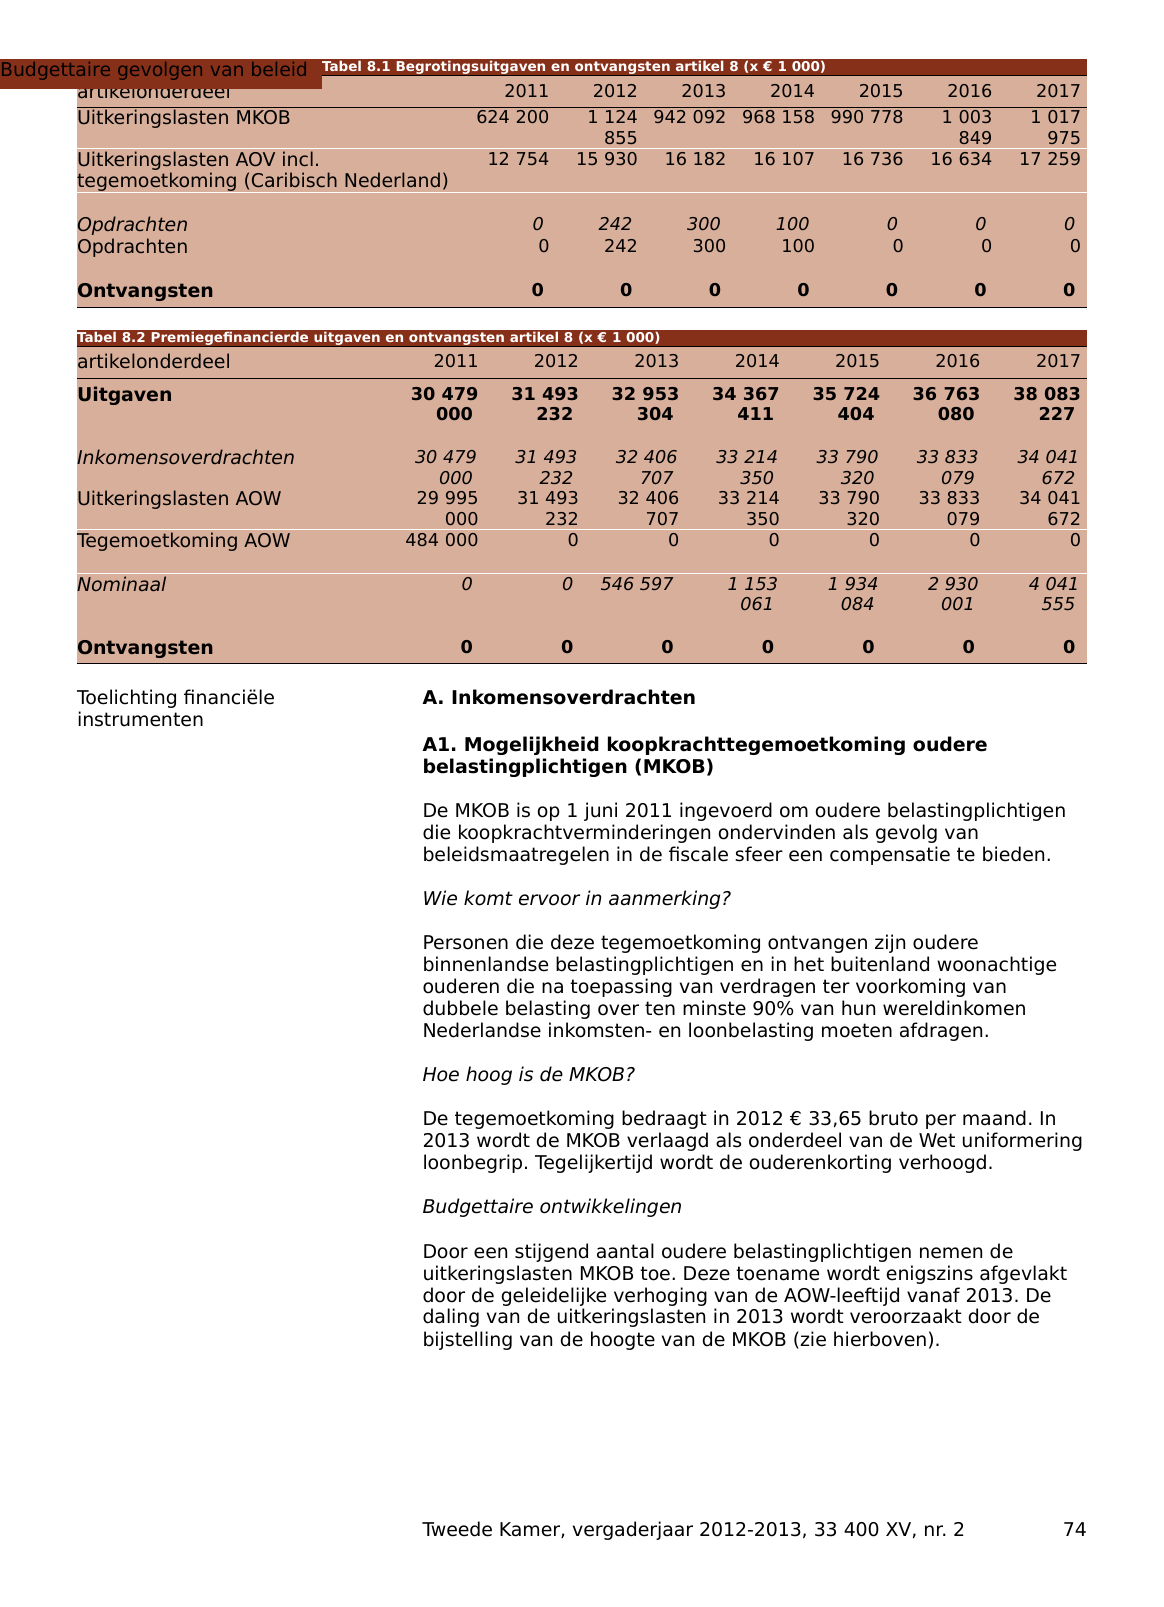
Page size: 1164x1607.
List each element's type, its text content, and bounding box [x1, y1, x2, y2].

table_cell 30 479 000 [384, 447, 484, 488]
table_cell [909, 258, 998, 280]
table_cell 2013 [644, 76, 732, 107]
table_cell [785, 425, 886, 447]
table_cell Opdrachten [77, 214, 466, 236]
table_cell 2017 [998, 76, 1087, 107]
table_cell Uitkeringslasten MKOB [77, 108, 466, 148]
table_cell artikelonderdeel [77, 347, 384, 378]
table_cell 4 041 555 [986, 574, 1087, 615]
table_cell [986, 551, 1087, 573]
table_cell 624 200 [466, 108, 555, 148]
table_cell 32 953 304 [585, 379, 685, 425]
table_cell artikelonderdeel [77, 76, 466, 107]
table_cell [785, 551, 886, 573]
table_cell 0 [998, 280, 1087, 307]
table_cell 0 [986, 637, 1087, 663]
table_cell 0 [998, 236, 1087, 258]
table_cell Ontvangsten [77, 280, 466, 307]
table_cell [484, 551, 584, 573]
table_cell 0 [986, 530, 1087, 551]
table_cell [77, 425, 384, 447]
table_cell 0 [644, 280, 732, 307]
table_cell Ontvangsten [77, 637, 384, 663]
table_cell 0 [732, 280, 821, 307]
table_cell [77, 551, 384, 573]
table_cell 32 406 707 [585, 488, 685, 529]
table_cell 242 [555, 214, 644, 236]
table_cell [585, 425, 685, 447]
table_cell [484, 425, 584, 447]
table_cell Uitkeringslasten AOV incl. tegemoetkoming (Caribisch Nederland) [77, 149, 466, 192]
table_cell 242 [555, 236, 644, 258]
table_cell 38 083 227 [986, 379, 1087, 425]
table_cell Nominaal [77, 574, 384, 615]
subtitle Wie komt ervoor in aanmerking? [422, 888, 1087, 910]
table_cell 0 [555, 280, 644, 307]
table_cell [484, 615, 584, 637]
text De MKOB is op 1 juni 2011 ingevoerd om oudere belastingplichtigen die koopkrachtverminderingen ondervinden als gevolg van beleidsmaatregelen in de fiscale sfeer een compensatie te bieden. [422, 800, 1087, 866]
table_cell [886, 615, 986, 637]
table_cell 2011 [384, 347, 484, 378]
table_cell [685, 551, 785, 573]
table_cell 990 778 [821, 108, 909, 148]
table_cell 2 930 001 [886, 574, 986, 615]
table_cell 1 017 975 [998, 108, 1087, 148]
subtitle Budgettaire ontwikkelingen [422, 1196, 1087, 1218]
table_cell 1 934 084 [785, 574, 886, 615]
table_cell [644, 193, 732, 214]
text Toelichting financiële instrumenten [77, 687, 399, 731]
table_cell 15 930 [555, 149, 644, 192]
table_cell 100 [732, 214, 821, 236]
table_cell [644, 258, 732, 280]
table_cell 33 833 079 [886, 488, 986, 529]
table_cell [821, 258, 909, 280]
table_cell 34 041 672 [986, 447, 1087, 488]
table_cell 2017 [986, 347, 1087, 378]
table_cell 2012 [555, 76, 644, 107]
table_cell 100 [732, 236, 821, 258]
subtitle A1. Mogelijkheid koopkrachttegemoetkoming oudere belastingplichtigen (MKOB) [422, 733, 1087, 777]
table_cell [685, 425, 785, 447]
table_cell 31 493 232 [484, 488, 584, 529]
table_cell 0 [484, 637, 584, 663]
table_cell 16 107 [732, 149, 821, 192]
table_cell 0 [909, 236, 998, 258]
table_cell Inkomensoverdrachten [77, 447, 384, 488]
table_cell 30 479 000 [384, 379, 484, 425]
table_cell 34 367 411 [685, 379, 785, 425]
table_cell 31 493 232 [484, 447, 584, 488]
table_cell 0 [384, 637, 484, 663]
table_cell [77, 615, 384, 637]
table_cell 0 [585, 637, 685, 663]
table_cell [466, 258, 555, 280]
table_header Tabel 8.1 Begrotingsuitgaven en ontvangsten artikel 8 (x € 1 000) [0, 59, 1087, 89]
table_cell [384, 425, 484, 447]
table_cell 16 736 [821, 149, 909, 192]
table_cell 0 [484, 574, 584, 615]
subtitle A. Inkomensoverdrachten [422, 687, 1087, 708]
table_cell [384, 615, 484, 637]
table_cell [998, 258, 1087, 280]
table_cell Uitgaven [77, 379, 384, 425]
table_cell [998, 193, 1087, 214]
table_cell 0 [685, 637, 785, 663]
table_cell 1 153 061 [685, 574, 785, 615]
table_cell 36 763 080 [886, 379, 986, 425]
table_cell 2012 [484, 347, 584, 378]
table_cell [886, 425, 986, 447]
table_cell 484 000 [384, 530, 484, 551]
table_cell 1 003 849 [909, 108, 998, 148]
table_cell 2016 [886, 347, 986, 378]
table_cell [585, 551, 685, 573]
text Personen die deze tegemoetkoming ontvangen zijn oudere binnenlandse belastingplichtigen en in het buitenland woonachtige ouderen die na toepassing van verdragen ter voorkoming van dubbele belasting over ten minste 90% van hun wereldinkomen Nederlandse inkomsten- en loonbelasting moeten afdragen. [422, 932, 1087, 1042]
text Door een stijgend aantal oudere belastingplichtigen nemen de uitkeringslasten MKOB toe. Deze toename wordt enigszins afgevlakt door de geleidelijke verhoging van de AOW-leeftijd vanaf 2013. De daling van de uitkeringslasten in 2013 wordt veroorzaakt door de bijstelling van de hoogte van de MKOB (zie hierboven). [422, 1241, 1087, 1350]
table_cell [986, 425, 1087, 447]
table_cell [785, 615, 886, 637]
table_cell [821, 193, 909, 214]
table_cell Tegemoetkoming AOW [77, 530, 384, 551]
table_cell 1 124 855 [555, 108, 644, 148]
table_cell 968 158 [732, 108, 821, 148]
table_cell 0 [909, 214, 998, 236]
table_cell [685, 615, 785, 637]
table_cell 35 724 404 [785, 379, 886, 425]
table_cell 0 [886, 530, 986, 551]
table_header Tabel 8.2 Premiegefinancierde uitgaven en ontvangsten artikel 8 (x € 1 000) [77, 330, 1087, 346]
table_cell 0 [886, 637, 986, 663]
table_cell 0 [821, 214, 909, 236]
table_cell 0 [484, 530, 584, 551]
table_cell 2015 [785, 347, 886, 378]
table_cell 2016 [909, 76, 998, 107]
table_cell 0 [466, 236, 555, 258]
table_cell [986, 615, 1087, 637]
table_cell 942 092 [644, 108, 732, 148]
table_cell 2014 [732, 76, 821, 107]
table_cell 300 [644, 236, 732, 258]
table_cell 33 214 350 [685, 488, 785, 529]
table_cell 33 833 079 [886, 447, 986, 488]
table_cell [466, 193, 555, 214]
table_cell 2014 [685, 347, 785, 378]
table_cell [886, 551, 986, 573]
table_cell 16 182 [644, 149, 732, 192]
subtitle Hoe hoog is de MKOB? [422, 1064, 1087, 1086]
table_cell 16 634 [909, 149, 998, 192]
table_cell 2011 [466, 76, 555, 107]
table_cell 0 [585, 530, 685, 551]
table_cell [732, 258, 821, 280]
table_cell 2015 [821, 76, 909, 107]
table_cell 29 995 000 [384, 488, 484, 529]
table_cell 12 754 [466, 149, 555, 192]
table_cell 0 [384, 574, 484, 615]
table_cell [555, 258, 644, 280]
table_cell 17 259 [998, 149, 1087, 192]
table_cell 300 [644, 214, 732, 236]
table_cell [909, 193, 998, 214]
text De tegemoetkoming bedraagt in 2012 € 33,65 bruto per maand. In 2013 wordt de MKOB verlaagd als onderdeel van de Wet uniformering loonbegrip. Tegelijkertijd wordt de ouderenkorting verhoogd. [422, 1108, 1087, 1174]
table_cell 33 790 320 [785, 488, 886, 529]
table_cell 0 [685, 530, 785, 551]
table_cell [585, 615, 685, 637]
table_cell 0 [785, 530, 886, 551]
table_cell Uitkeringslasten AOW [77, 488, 384, 529]
table_cell [384, 551, 484, 573]
table_cell 31 493 232 [484, 379, 584, 425]
table_cell [77, 193, 466, 214]
table_cell 0 [998, 214, 1087, 236]
table_cell 546 597 [585, 574, 685, 615]
table_cell 0 [821, 280, 909, 307]
table_cell 0 [785, 637, 886, 663]
table_cell 0 [909, 280, 998, 307]
table_cell 34 041 672 [986, 488, 1087, 529]
table_cell 0 [821, 236, 909, 258]
table_cell [77, 258, 466, 280]
table_cell [555, 193, 644, 214]
table_cell 33 790 320 [785, 447, 886, 488]
table_cell 2013 [585, 347, 685, 378]
table_cell Opdrachten [77, 236, 466, 258]
table_cell [732, 193, 821, 214]
table_cell 0 [466, 280, 555, 307]
table_cell 33 214 350 [685, 447, 785, 488]
table_cell 32 406 707 [585, 447, 685, 488]
table_cell 0 [466, 214, 555, 236]
